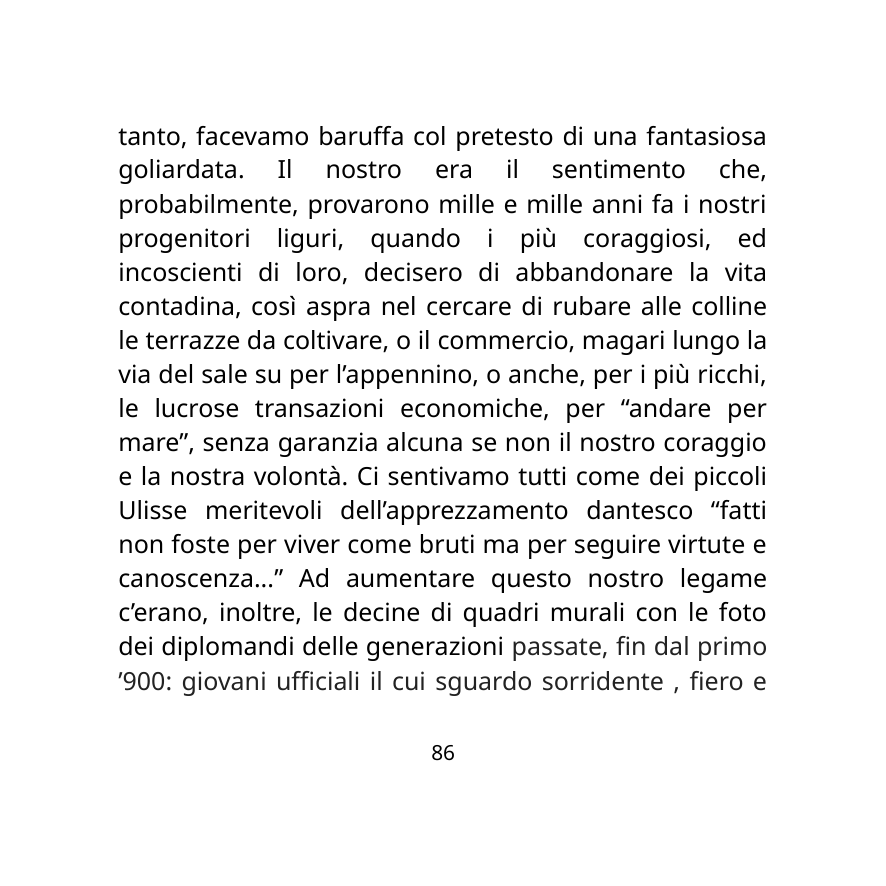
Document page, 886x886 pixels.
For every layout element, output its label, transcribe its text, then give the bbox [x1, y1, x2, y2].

text tanto, facevamo baruffa col pretesto di una fantasiosa goliardata. Il nostro era il sentimento che, probabilmente, provarono mille e mille anni fa i nostri progenitori liguri, quando i più coraggiosi, ed incoscienti di loro, decisero di abbandonare la vita contadina, così aspra nel cercare di rubare alle colline le terrazze da coltivare, o il commercio, magari lungo la via del sale su per l’appennino, o anche, per i più ricchi, le lucrose transazioni economiche, per “andare per mare”, senza garanzia alcuna se non il nostro coraggio e la nostra volontà. Ci sentivamo tutti come dei piccoli Ulisse meritevoli dell’apprezzamento dantesco “fatti non foste per viver come bruti ma per seguire virtute e canoscenza...” Ad aumentare questo nostro legame c’erano, inoltre, le decine di quadri murali con le foto dei diplomandi delle generazioni passate, fin dal primo ’900: giovani ufficiali il cui sguardo sorridente , fiero e [118, 118, 768, 697]
